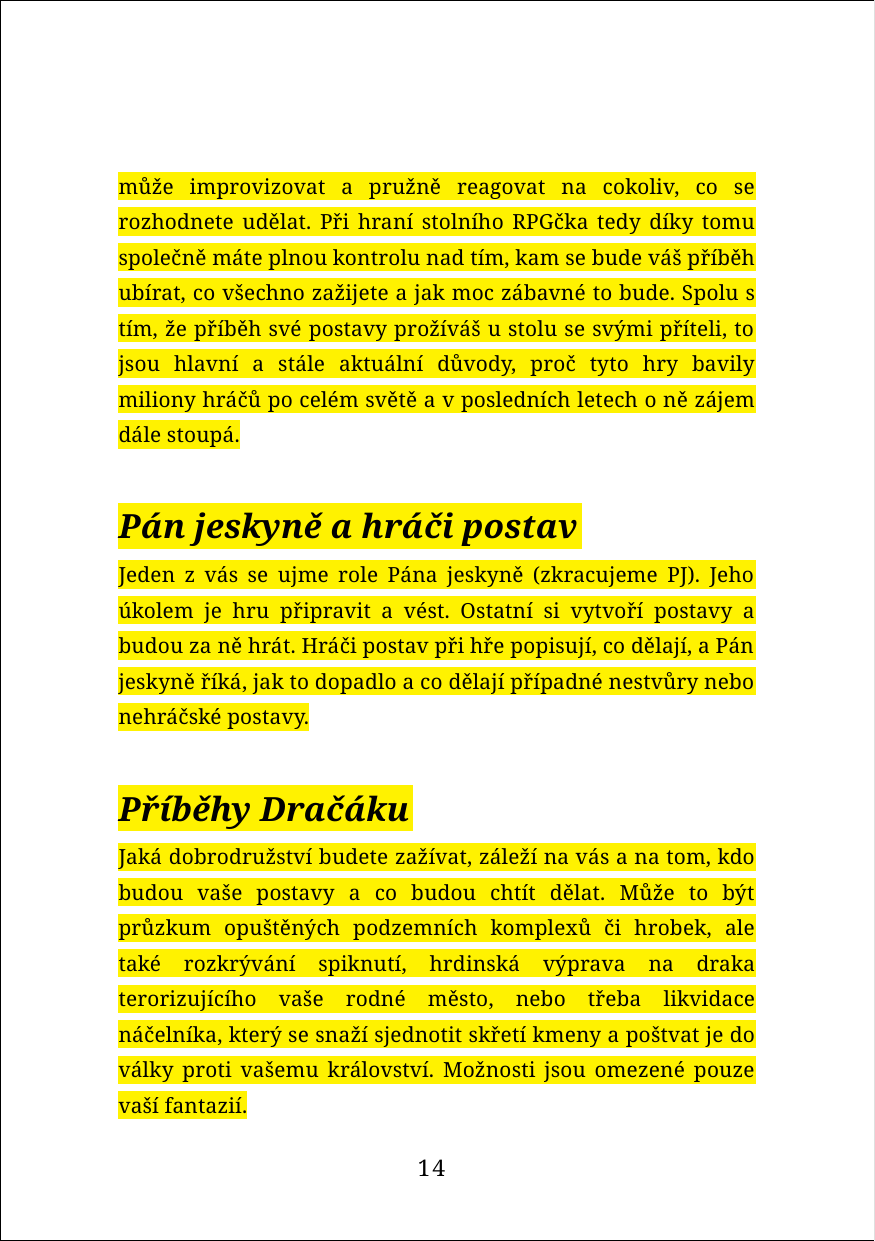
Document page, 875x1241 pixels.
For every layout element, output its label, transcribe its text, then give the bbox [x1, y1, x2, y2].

text Jaká dobrodružství budete zažívat, záleží na vás a na tom, kdo budou vaše postavy a co budou chtít dělat. Může to být průzkum opuštěných podzemních komplexů či hrobek, ale také rozkrývání spiknutí, hrdinská výprava na draka terorizujícího vaše rodné město, nebo třeba likvidace náčelníka, který se snaží sjednotit skřetí kmeny a poštvat je do války proti vašemu království. Možnosti jsou omezené pouze vaší fantazií. [118, 842, 756, 1119]
subtitle Pán jeskyně a hráči postav [118, 503, 756, 549]
text Jeden z vás se ujme role Pána jeskyně (zkracujeme PJ). Jeho úkolem je hru připravit a vést. Ostatní si vytvoří postavy a budou za ně hrát. Hráči postav při hře popisují, co dělají, a Pán jeskyně říká, jak to dopadlo a co dělají případné nestvůry nebo nehráčské postavy. [118, 560, 756, 731]
text může improvizovat a pružně reagovat na cokoliv, co se rozhodnete udělat. Při hraní stolního RPGčka tedy díky tomu společně máte plnou kontrolu nad tím, kam se bude váš příběh ubírat, co všechno zažijete a jak moc zábavné to bude. Spolu s tím, že příběh své postavy prožíváš u stolu se svými příteli, to jsou hlavní a stále aktuální důvody, proč tyto hry bavily miliony hráčů po celém světě a v posledních letech o ně zájem dále stoupá. [118, 172, 756, 449]
subtitle Příběhy Dračáku [118, 785, 756, 831]
